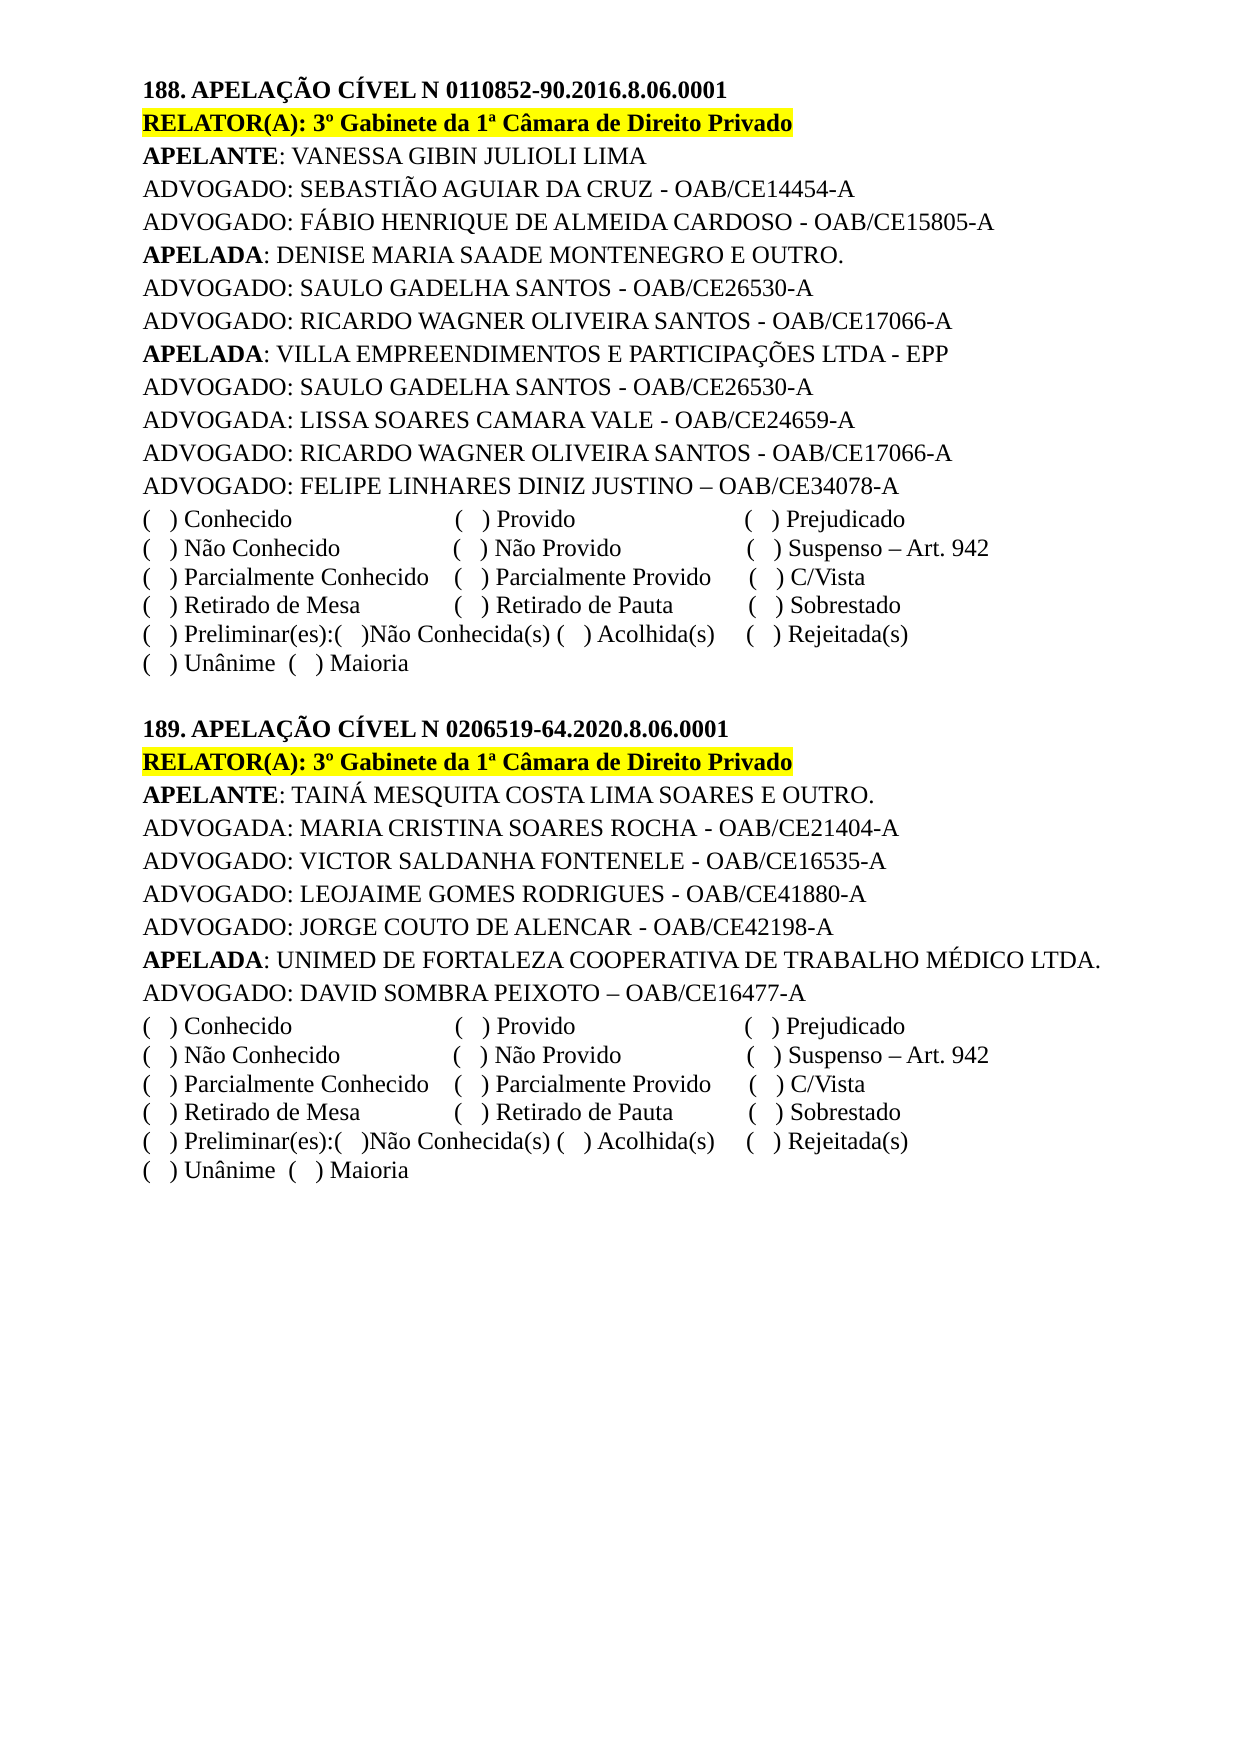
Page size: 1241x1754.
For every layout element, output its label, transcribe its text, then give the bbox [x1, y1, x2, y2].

text ( ) Unânime ( ) Maioria 189. APELAÇÃO CÍVEL N 0206519-64.2020.8.06.0001 RELATOR(A): 3º Gabinete da 1ª Câmara de Direito Privado APELANTE: TAINÁ MESQUITA COSTA LIMA SOARES E OUTRO. ADVOGADA: MARIA CRISTINA SOARES ROCHA - OAB/CE21404-A ADVOGADO: VICTOR SALDANHA FONTENELE - OAB/CE16535-A ADVOGADO: LEOJAIME GOMES RODRIGUES - OAB/CE41880-A ADVOGADO: JORGE COUTO DE ALENCAR - OAB/CE42198-A APELADA: UNIMED DE FORTALEZA COOPERATIVA DE TRABALHO MÉDICO LTDA. ADVOGADO: DAVID SOMBRA PEIXOTO – OAB/CE16477-A [142, 648, 1141, 1007]
text ( ) Unânime ( ) Maioria [142, 1155, 1141, 1250]
text ( ) Preliminar(es):( )Não Conhecida(s) ( ) Acolhida(s) ( ) Rejeitada(s) [142, 619, 1158, 648]
text 188. APELAÇÃO CÍVEL N 0110852-90.2016.8.06.0001 RELATOR(A): 3º Gabinete da 1ª Câmara de Direito Privado APELANTE: VANESSA GIBIN JULIOLI LIMA ADVOGADO: SEBASTIÃO AGUIAR DA CRUZ - OAB/CE14454-A ADVOGADO: FÁBIO HENRIQUE DE ALMEIDA CARDOSO - OAB/CE15805-A APELADA: DENISE MARIA SAADE MONTENEGRO E OUTRO. ADVOGADO: SAULO GADELHA SANTOS - OAB/CE26530-A ADVOGADO: RICARDO WAGNER OLIVEIRA SANTOS - OAB/CE17066-A APELADA: VILLA EMPREENDIMENTOS E PARTICIPAÇÕES LTDA - EPP ADVOGADO: SAULO GADELHA SANTOS - OAB/CE26530-A ADVOGADA: LISSA SOARES CAMARA VALE - OAB/CE24659-A ADVOGADO: RICARDO WAGNER OLIVEIRA SANTOS - OAB/CE17066-A ADVOGADO: FELIPE LINHARES DINIZ JUSTINO – OAB/CE34078-A [142, 75, 1141, 500]
text ( ) Conhecido ( ) Provido ( ) Prejudicado [142, 504, 1141, 533]
text ( ) Parcialmente Conhecido ( ) Parcialmente Provido ( ) C/Vista [142, 562, 1158, 591]
text ( ) Conhecido ( ) Provido ( ) Prejudicado [142, 1011, 1141, 1040]
text ( ) Retirado de Mesa ( ) Retirado de Pauta ( ) Sobrestado [142, 1097, 1158, 1126]
text ( ) Preliminar(es):( )Não Conhecida(s) ( ) Acolhida(s) ( ) Rejeitada(s) [142, 1126, 1158, 1155]
text ( ) Não Conhecido ( ) Não Provido ( ) Suspenso – Art. 942 [142, 533, 1158, 562]
text ( ) Retirado de Mesa ( ) Retirado de Pauta ( ) Sobrestado [142, 591, 1158, 619]
text ( ) Não Conhecido ( ) Não Provido ( ) Suspenso – Art. 942 [142, 1040, 1158, 1069]
text ( ) Parcialmente Conhecido ( ) Parcialmente Provido ( ) C/Vista [142, 1069, 1158, 1097]
